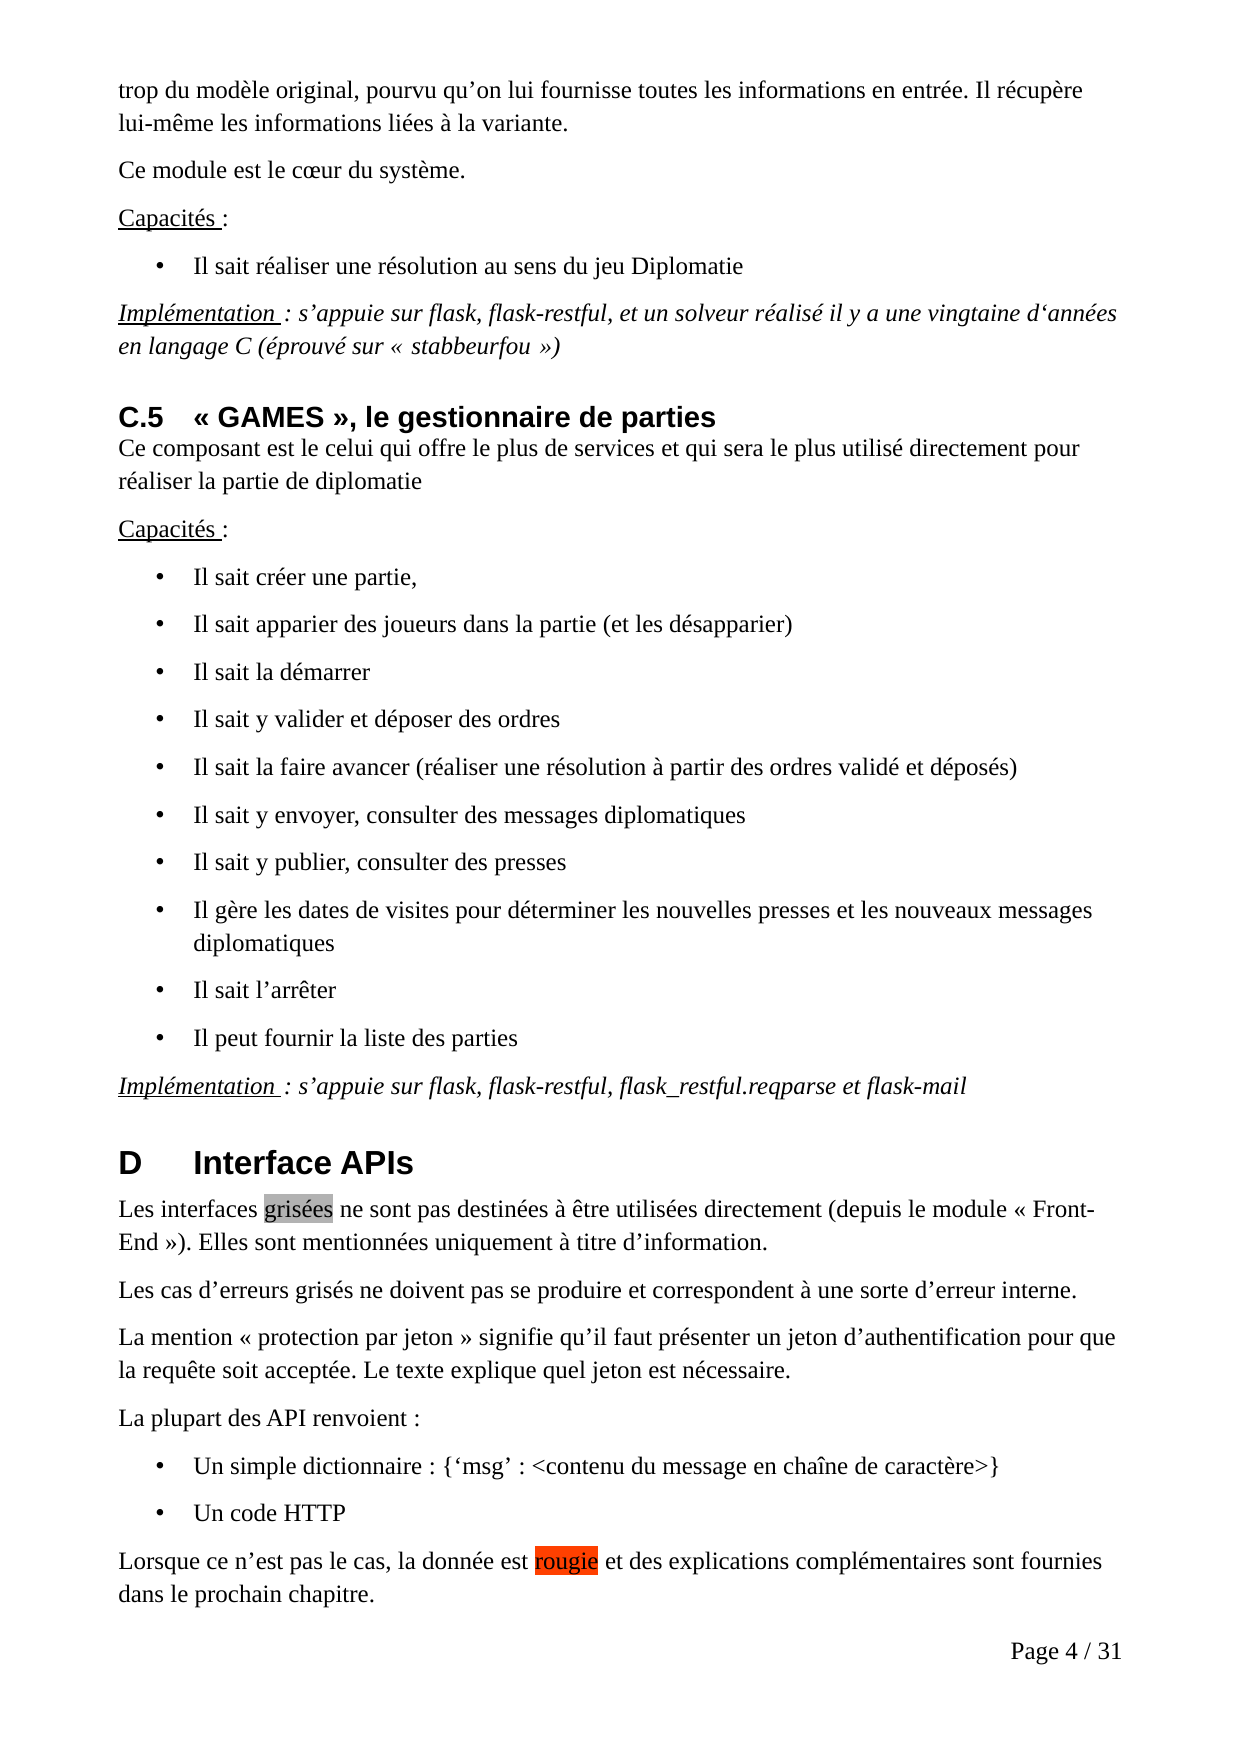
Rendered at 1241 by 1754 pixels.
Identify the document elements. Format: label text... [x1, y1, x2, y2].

text Lorsque ce n’est pas le cas, la donnée est rougie et des explications complémentaires sont fournies dans le prochain chapitre. [118, 1546, 1122, 1608]
list Il sait apparier des joueurs dans la partie (et les désapparier) [156, 609, 1122, 638]
text Implémentation : s’appuie sur flask, flask-restful, et un solveur réalisé il y a une vingtaine d‘années en langage C (éprouvé sur « stabbeurfou ») [118, 298, 1122, 360]
list Il sait y publier, consulter des presses [156, 847, 1122, 876]
list Il sait y envoyer, consulter des messages diplomatiques [156, 800, 1122, 828]
text Les interfaces grisées ne sont pas destinées à être utilisées directement (depuis le module « Front-End »). Elles sont mentionnées uniquement à titre d’information. [118, 1194, 1122, 1256]
list Il sait y valider et déposer des ordres [156, 704, 1122, 733]
list Un code HTTP [156, 1498, 1122, 1527]
list Il sait créer une partie, [156, 562, 1122, 590]
subtitle Interface APIs [118, 1143, 1122, 1182]
list Un simple dictionnaire : {‘msg’ : <contenu du message en chaîne de caractère>} [156, 1451, 1122, 1479]
list Il sait la démarrer [156, 657, 1122, 686]
text La plupart des API renvoient : [118, 1403, 1122, 1432]
list Il peut fournir la liste des parties [156, 1023, 1122, 1052]
subtitle « GAMES », le gestionnaire de parties [118, 400, 1122, 433]
text Ce composant est le celui qui offre le plus de services et qui sera le plus utilisé directement pour réaliser la partie de diplomatie [118, 433, 1122, 495]
text trop du modèle original, pourvu qu’on lui fournisse toutes les informations en entrée. Il récupère lui-même les informations liées à la variante. [118, 75, 1122, 137]
text Capacités : [118, 514, 1122, 543]
text La mention « protection par jeton » signifie qu’il faut présenter un jeton d’authentification pour que la requête soit acceptée. Le texte explique quel jeton est nécessaire. [118, 1322, 1122, 1384]
list Il gère les dates de visites pour déterminer les nouvelles presses et les nouveaux messages diplomatiques [156, 895, 1122, 957]
text Implémentation : s’appuie sur flask, flask-restful, flask_restful.reqparse et flask-mail [118, 1071, 1122, 1099]
text Les cas d’erreurs grisés ne doivent pas se produire et correspondent à une sorte d’erreur interne. [118, 1275, 1122, 1304]
text Capacités : [118, 203, 1122, 232]
text Ce module est le cœur du système. [118, 156, 1122, 184]
list Il sait la faire avancer (réaliser une résolution à partir des ordres validé et déposés) [156, 752, 1122, 781]
list Il sait réaliser une résolution au sens du jeu Diplomatie [156, 251, 1122, 279]
list Il sait l’arrêter [156, 976, 1122, 1004]
